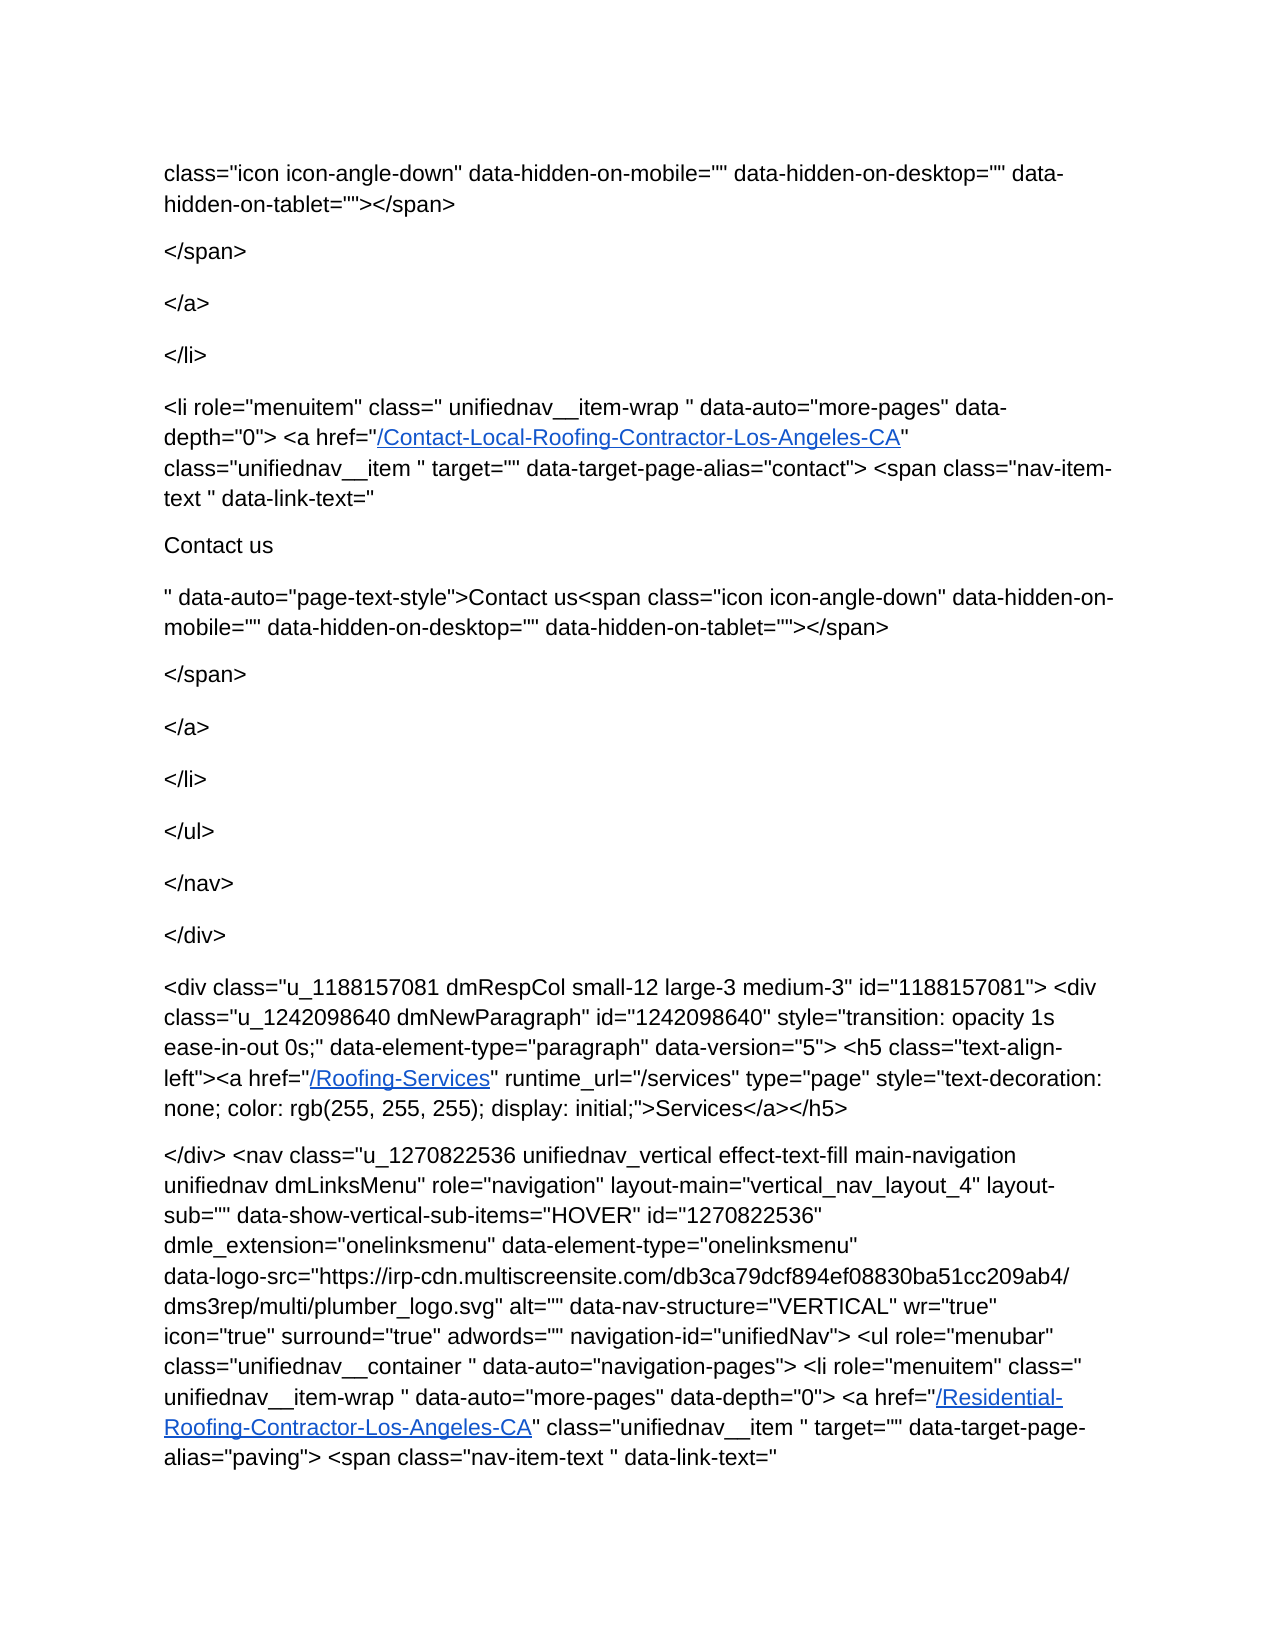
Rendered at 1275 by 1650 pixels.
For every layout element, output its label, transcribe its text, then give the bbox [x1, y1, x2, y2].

table_cell </nav> [153, 859, 1125, 911]
table_cell </li> [153, 755, 1125, 807]
table_cell </div> <nav class="u_1270822536 unifiednav_vertical effect-text-fill main-navigation unifiednav dmLinksMenu" role="navigation" layout-main="vertical_nav_layout_4" layout-sub="" data-show-vertical-sub-items="HOVER" id="1270822536" dmle_extension="onelinksmenu" data-element-type="onelinksmenu" data-logo-src="https://irp-cdn.multiscreensite.com/db3ca79dcf894ef08830ba51cc209ab4/dms3rep/multi/plumber_logo.svg" alt="" data-nav-structure="VERTICAL" wr="true" icon="true" surround="true" adwords="" navigation-id="unifiedNav"> <ul role="menubar" class="unifiednav__container " data-auto="navigation-pages"> <li role="menuitem" class=" unifiednav__item-wrap " data-auto="more-pages" data-depth="0"> <a href="/Residential-Roofing-Contractor-Los-Angeles-CA" class="unifiednav__item " target="" data-target-page-alias="paving"> <span class="nav-item-text " data-link-text=" [153, 1131, 1125, 1481]
table_cell Contact us [153, 521, 1125, 573]
table_cell </a> [153, 280, 1125, 332]
table_cell <li role="menuitem" class=" unifiednav__item-wrap " data-auto="more-pages" data-depth="0"> <a href="/Contact-Local-Roofing-Contractor-Los-Angeles-CA" class="unifiednav__item " target="" data-target-page-alias="contact"> <span class="nav-item-text " data-link-text=" [153, 384, 1125, 521]
table_cell " data-auto="page-text-style">Contact us<span class="icon icon-angle-down" data-hidden-on-mobile="" data-hidden-on-desktop="" data-hidden-on-tablet=""></span> [153, 574, 1125, 651]
table_cell </span> [153, 228, 1125, 279]
table_cell </li> [153, 332, 1125, 384]
table_cell </ul> [153, 807, 1125, 859]
table_cell </a> [153, 703, 1125, 755]
table_cell class="icon icon-angle-down" data-hidden-on-mobile="" data-hidden-on-desktop="" data-hidden-on-tablet=""></span> [153, 150, 1125, 227]
table_cell </div> [153, 911, 1125, 963]
table_cell </span> [153, 651, 1125, 703]
table_cell <div class="u_1188157081 dmRespCol small-12 large-3 medium-3" id="1188157081"> <div class="u_1242098640 dmNewParagraph" id="1242098640" style="transition: opacity 1s ease-in-out 0s;" data-element-type="paragraph" data-version="5"> <h5 class="text-align-left"><a href="/Roofing-Services" runtime_url="/services" type="page" style="text-decoration: none; color: rgb(255, 255, 255); display: initial;">Services</a></h5> [153, 964, 1125, 1131]
